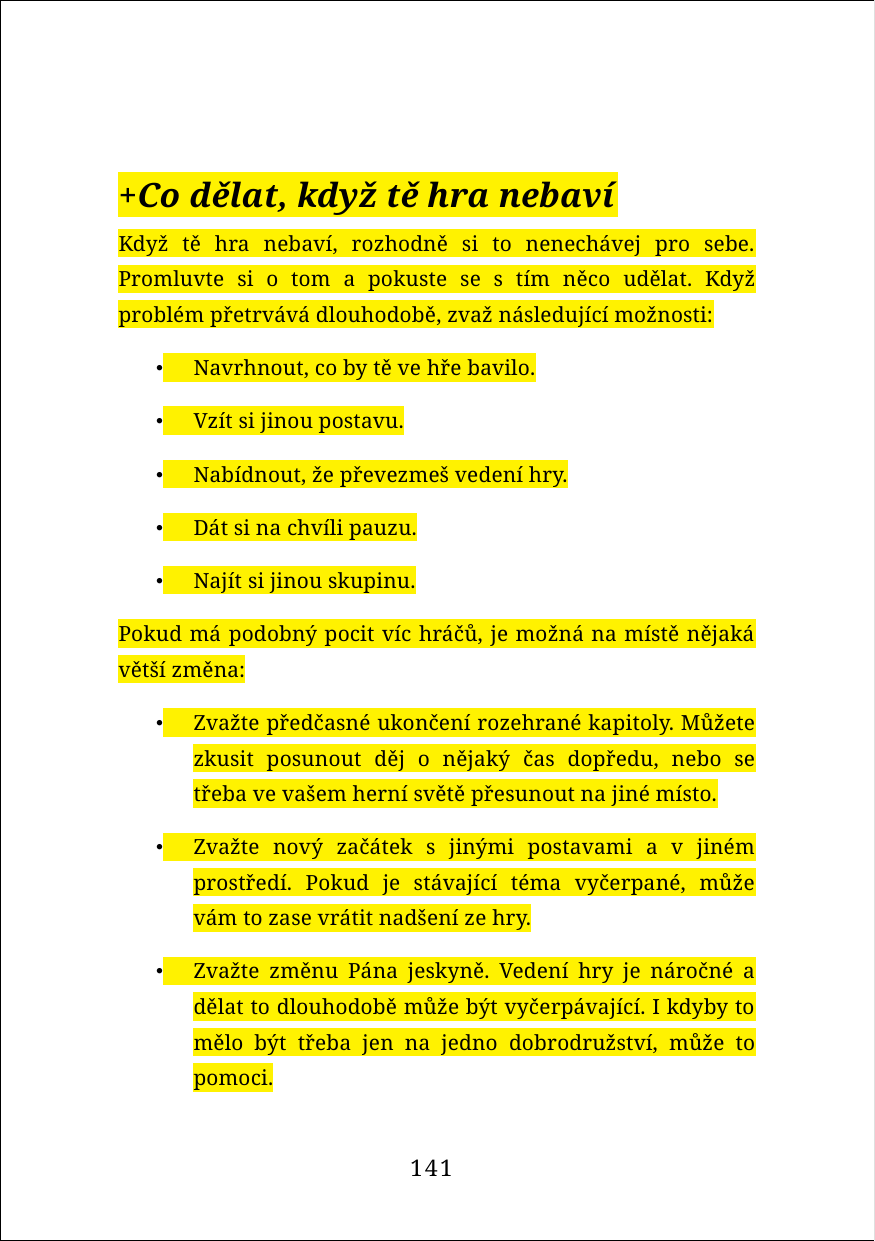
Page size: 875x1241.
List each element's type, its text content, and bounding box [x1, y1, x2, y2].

list Zvažte nový začátek s jinými postavami a v jiném prostředí. Pokud je stávající téma vyčerpané, může vám to zase vrátit nadšení ze hry. [156, 832, 756, 932]
list Vzít si jinou postavu. [156, 406, 756, 435]
list Nabídnout, že převezmeš vedení hry. [156, 460, 756, 488]
list Navrhnout, co by tě ve hře bavilo. [156, 353, 756, 382]
subtitle +Co dělat, když tě hra nebaví [118, 172, 756, 217]
text Pokud má podobný pocit víc hráčů, je možná na místě nějaká větší změna: [118, 619, 756, 683]
list Zvažte předčasné ukončení rozehrané kapitoly. Můžete zkusit posunout děj o nějaký čas dopředu, nebo se třeba ve vašem herní světě přesunout na jiné místo. [156, 708, 756, 808]
list Najít si jinou skupinu. [156, 566, 756, 594]
list Dát si na chvíli pauzu. [156, 513, 756, 541]
list Zvažte změnu Pána jeskyně. Vedení hry je náročné a dělat to dlouhodobě může být vyčerpávající. I kdyby to mělo být třeba jen na jedno dobrodružství, může to pomoci. [156, 957, 756, 1092]
text Když tě hra nebaví, rozhodně si to nenechávej pro sebe. Promluvte si o tom a pokuste se s tím něco udělat. Když problém přetrvává dlouhodobě, zvaž následující možnosti: [118, 229, 756, 328]
